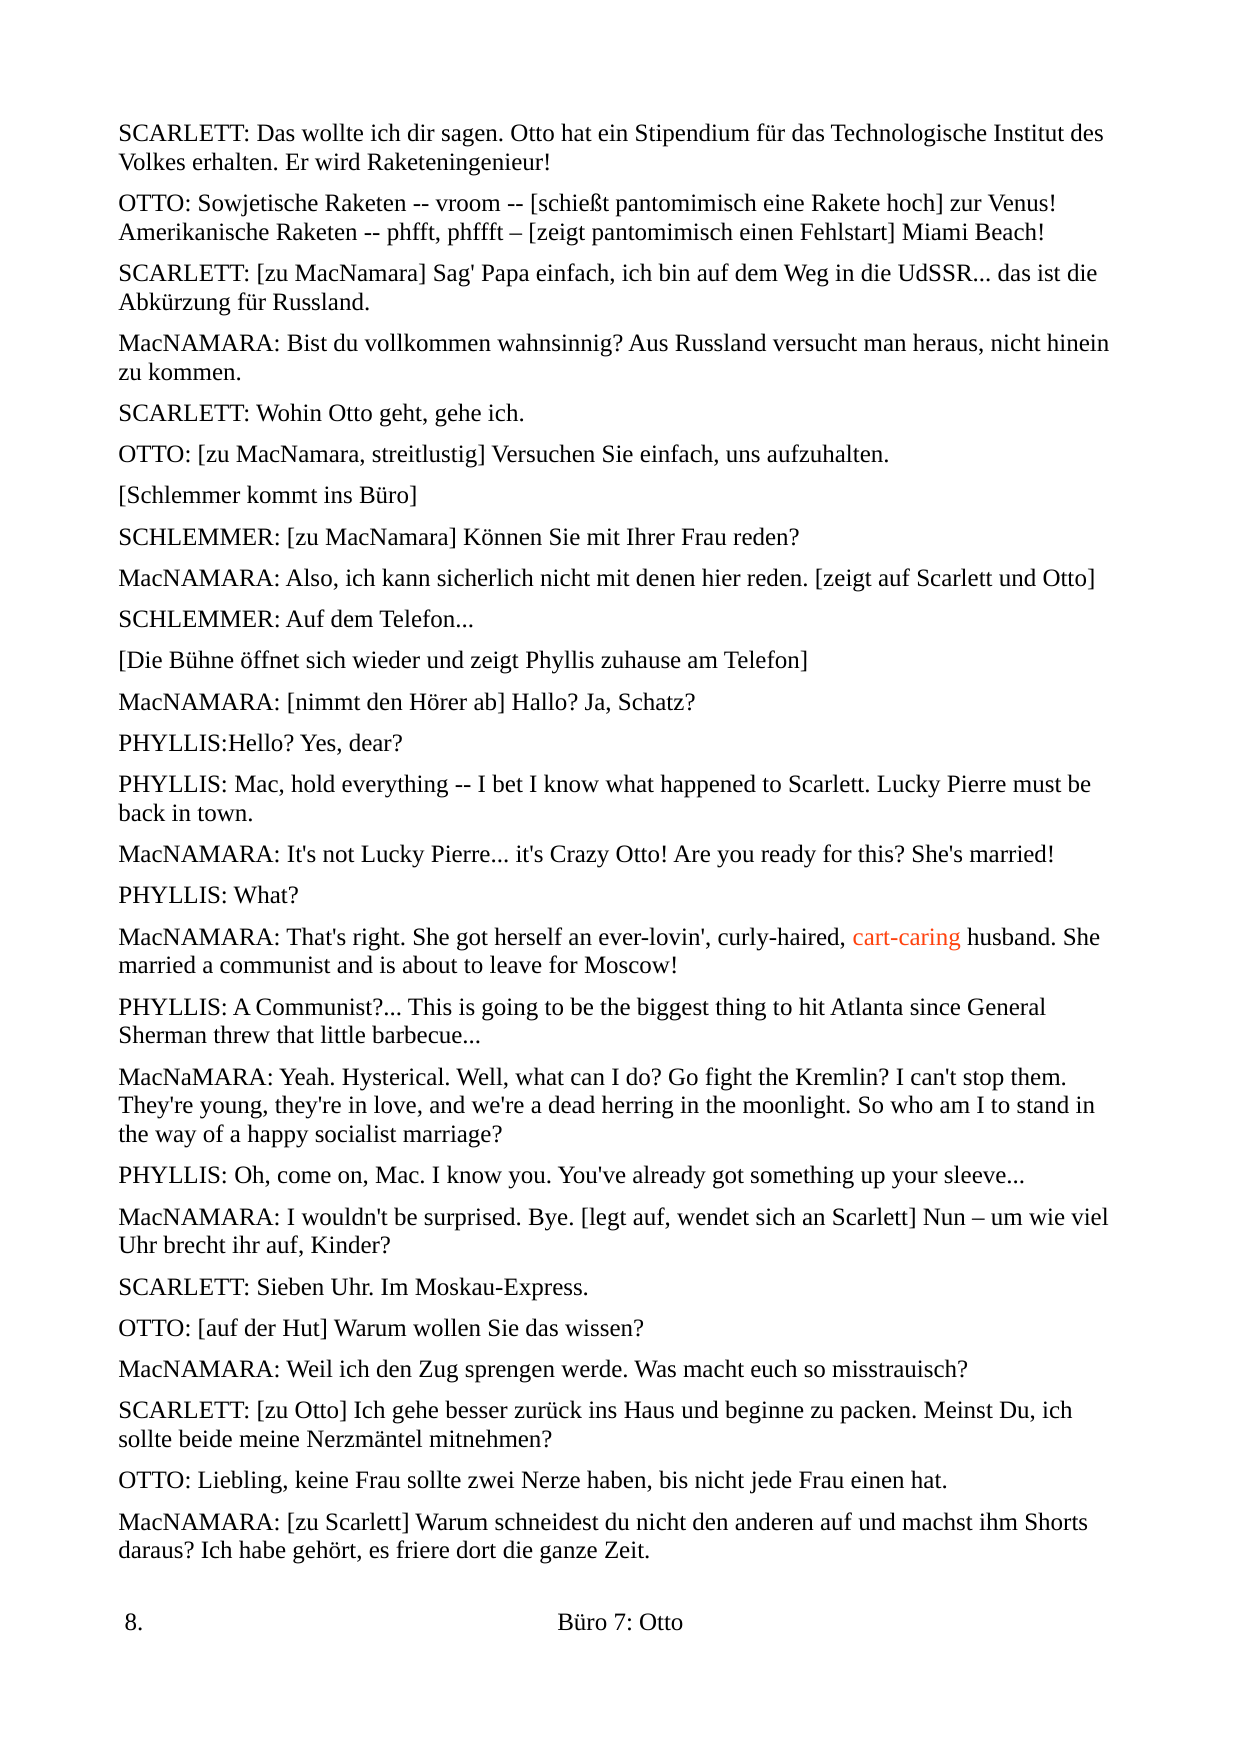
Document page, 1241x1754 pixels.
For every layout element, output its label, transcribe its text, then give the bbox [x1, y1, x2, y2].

text MacNAMARA: [nimmt den Hörer ab] Hallo? Ja, Schatz? [118, 687, 1122, 716]
text MacNAMARA: Also, ich kann sicherlich nicht mit denen hier reden. [zeigt auf Scarlett und Otto] [118, 563, 1122, 592]
text PHYLLIS: Mac, hold everything -- I bet I know what happened to Scarlett. Lucky Pierre must be back in town. [118, 769, 1122, 827]
text [Schlemmer kommt ins Büro] [118, 481, 1122, 509]
text SCARLETT: Sieben Uhr. Im Moskau-Express. [118, 1272, 1122, 1301]
text SCARLETT: [zu Otto] Ich gehe besser zurück ins Haus und beginne zu packen. Meinst Du, ich sollte beide meine Nerzmäntel mitnehmen? [118, 1396, 1122, 1453]
text SCHLEMMER: Auf dem Telefon... [118, 604, 1122, 633]
text PHYLLIS: Oh, come on, Mac. I know you. You've already got something up your sleeve... [118, 1161, 1122, 1189]
text SCARLETT: [zu MacNamara] Sag' Papa einfach, ich bin auf dem Weg in die UdSSR... das ist die Abkürzung für Russland. [118, 258, 1122, 316]
text MacNAMARA: That's right. She got herself an ever-lovin', curly-haired, cart-caring husband. She married a communist and is about to leave for Moscow! [118, 922, 1122, 979]
text OTTO: [auf der Hut] Warum wollen Sie das wissen? [118, 1313, 1122, 1342]
text MacNaMARA: Yeah. Hysterical. Well, what can I do? Go fight the Kremlin? I can't stop them. They're young, they're in love, and we're a dead herring in the moonlight. So who am I to stand in the way of a happy socialist marriage? [118, 1062, 1122, 1148]
text MacNAMARA: [zu Scarlett] Warum schneidest du nicht den anderen auf und machst ihm Shorts daraus? Ich habe gehört, es friere dort die ganze Zeit. [118, 1507, 1122, 1564]
text MacNAMARA: Weil ich den Zug sprengen werde. Was macht euch so misstrauisch? [118, 1354, 1122, 1383]
text PHYLLIS: What? [118, 881, 1122, 909]
text SCARLETT: Wohin Otto geht, gehe ich. [118, 398, 1122, 427]
text MacNAMARA: I wouldn't be surprised. Bye. [legt auf, wendet sich an Scarlett] Nun – um wie viel Uhr brecht ihr auf, Kinder? [118, 1202, 1122, 1259]
text OTTO: Liebling, keine Frau sollte zwei Nerze haben, bis nicht jede Frau einen hat. [118, 1466, 1122, 1494]
text PHYLLIS:Hello? Yes, dear? [118, 728, 1122, 757]
text [Die Bühne öffnet sich wieder und zeigt Phyllis zuhause am Telefon] [118, 646, 1122, 674]
text MacNAMARA: It's not Lucky Pierre... it's Crazy Otto! Are you ready for this? She's married! [118, 839, 1122, 868]
text SCHLEMMER: [zu MacNamara] Können Sie mit Ihrer Frau reden? [118, 522, 1122, 551]
text MacNAMARA: Bist du vollkommen wahnsinnig? Aus Russland versucht man heraus, nicht hinein zu kommen. [118, 328, 1122, 386]
text OTTO: Sowjetische Raketen -- vroom -- [schießt pantomimisch eine Rakete hoch] zur Venus! Amerikanische Raketen -- phfft, phffft – [zeigt pantomimisch einen Fehlstart] Miami Beach! [118, 188, 1122, 246]
text SCARLETT: Das wollte ich dir sagen. Otto hat ein Stipendium für das Technologische Institut des Volkes erhalten. Er wird Raketeningenieur! [118, 118, 1122, 176]
text PHYLLIS: A Communist?... This is going to be the biggest thing to hit Atlanta since General Sherman threw that little barbecue... [118, 992, 1122, 1049]
text OTTO: [zu MacNamara, streitlustig] Versuchen Sie einfach, uns aufzuhalten. [118, 439, 1122, 468]
